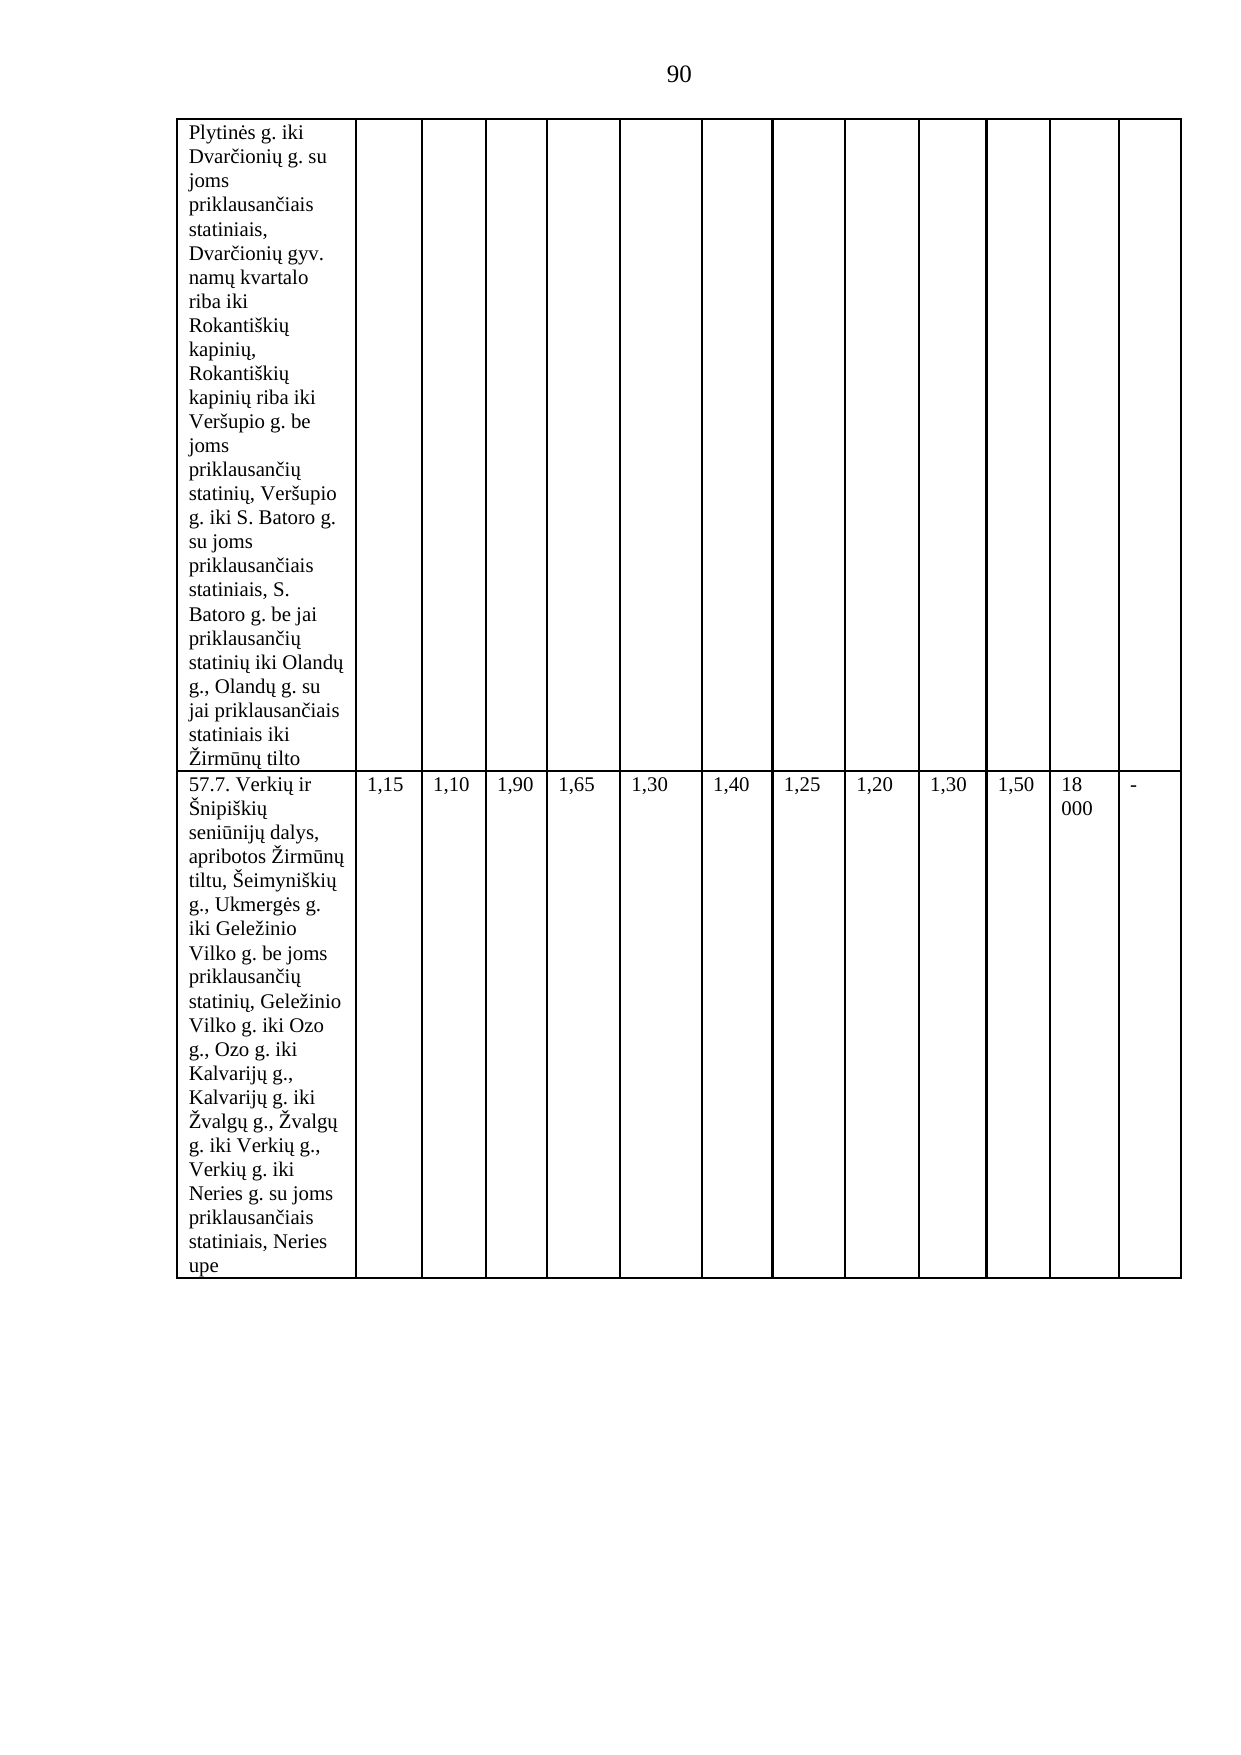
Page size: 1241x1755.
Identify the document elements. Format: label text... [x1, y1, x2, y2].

table_cell [423, 120, 485, 770]
table_cell 18 000 [1051, 772, 1118, 1277]
table_cell [846, 120, 918, 770]
table_cell [548, 120, 619, 770]
table_cell 1,30 [920, 772, 985, 1277]
table_cell 1,10 [423, 772, 485, 1277]
table_cell 1,40 [703, 772, 771, 1277]
table_cell 57.7. Verkių ir Šnipiškių seniūnijų dalys, apribotos Žirmūnų tiltu, Šeimyniškių g., Ukmergės g. iki Geležinio Vilko g. be joms priklausančių statinių, Geležinio Vilko g. iki Ozo g., Ozo g. iki Kalvarijų g., Kalvarijų g. iki Žvalgų g., Žvalgų g. iki Verkių g., Verkių g. iki Neries g. su joms priklausančiais statiniais, Neries upe [178, 772, 355, 1277]
table_cell - [1120, 772, 1180, 1277]
table_cell 1,50 [988, 772, 1049, 1277]
table_cell [621, 120, 701, 770]
table_cell 1,25 [774, 772, 844, 1277]
table_cell [774, 120, 844, 770]
table_cell 1,30 [621, 772, 701, 1277]
table_cell [988, 120, 1049, 770]
table_cell [703, 120, 771, 770]
table_cell - [1120, 120, 1180, 770]
table_cell [1051, 120, 1118, 770]
table_cell 1,65 [548, 772, 619, 1277]
table_cell 1,15 [357, 772, 421, 1277]
table_cell [357, 120, 421, 770]
table_cell [920, 120, 985, 770]
table_cell [487, 120, 546, 770]
table_cell Plytinės g. iki Dvarčionių g. su joms priklausančiais statiniais, Dvarčionių gyv. namų kvartalo riba iki Rokantiškių kapinių, Rokantiškių kapinių riba iki Veršupio g. be joms priklausančių statinių, Veršupio g. iki S. Batoro g. su joms priklausančiais statiniais, S. Batoro g. be jai priklausančių statinių iki Olandų g., Olandų g. su jai priklausančiais statiniais iki Žirmūnų tilto [178, 120, 355, 770]
table_cell 1,20 [846, 772, 918, 1277]
table_cell 1,90 [487, 772, 546, 1277]
